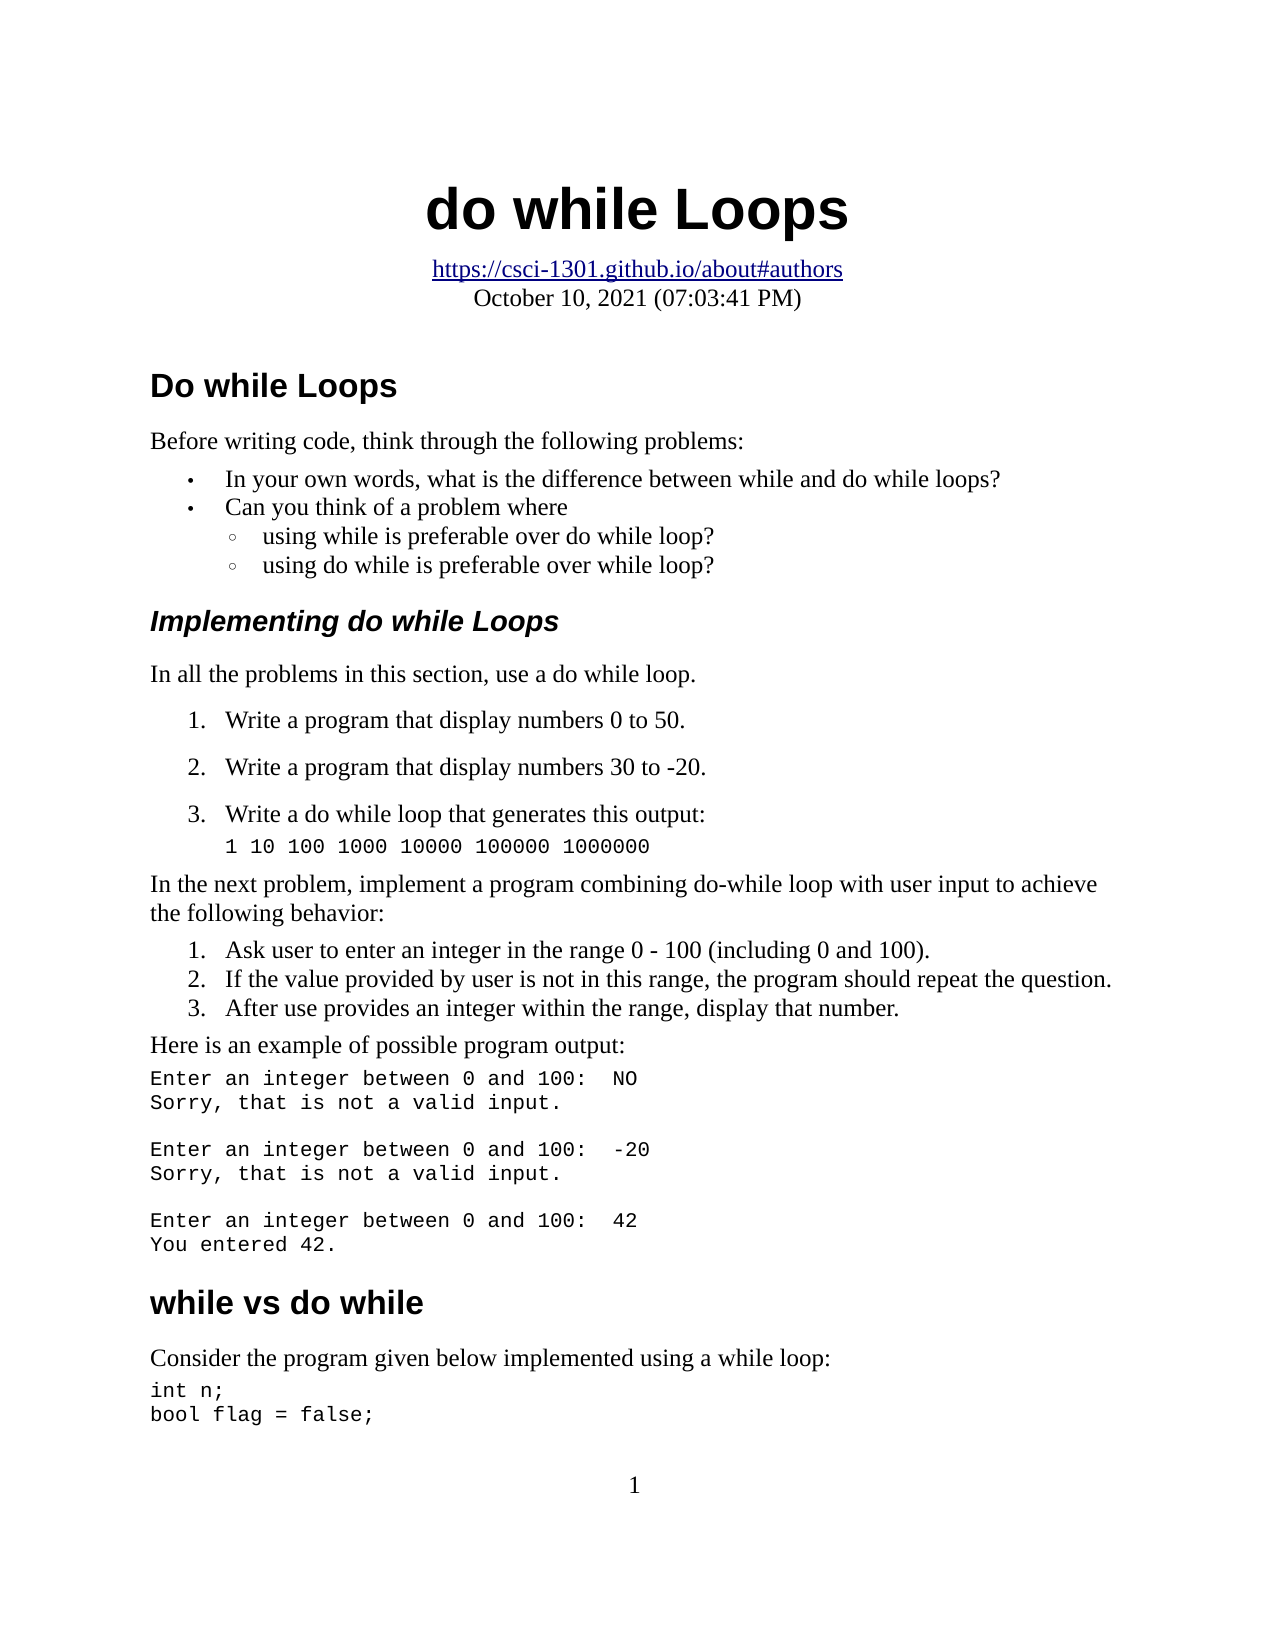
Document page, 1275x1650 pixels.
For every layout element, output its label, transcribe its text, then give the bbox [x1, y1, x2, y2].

list Can you think of a problem where [187, 492, 1125, 521]
text https://csci-1301.github.io/about#authors [150, 254, 1125, 283]
text bool flag = false; [150, 1404, 1125, 1428]
text Sorry, that is not a valid input. [150, 1092, 1125, 1116]
text In the next problem, implement a program combining do-while loop with user input to achieve the following behavior: [150, 869, 1125, 926]
text int n; [150, 1380, 1125, 1404]
text In all the problems in this section, use a do while loop. [150, 659, 1125, 687]
list After use provides an integer within the range, display that number. [187, 993, 1125, 1022]
title do while Loops [150, 175, 1125, 242]
text Here is an example of possible program output: [150, 1031, 1125, 1059]
text Before writing code, think through the following problems: [150, 426, 1125, 455]
text You entered 42. [150, 1234, 1125, 1257]
list using while is preferable over do while loop? [225, 521, 1125, 550]
text Enter an integer between 0 and 100: 42 [150, 1210, 1125, 1234]
subtitle while vs do while [150, 1282, 1125, 1321]
text Sorry, that is not a valid input. [150, 1163, 1125, 1187]
list Write a program that display numbers 0 to 50. [187, 705, 1125, 734]
text Enter an integer between 0 and 100: NO [150, 1068, 1125, 1092]
list In your own words, what is the difference between while and do while loops? [187, 464, 1125, 492]
text October 10, 2021 (07:03:41 PM) [150, 283, 1125, 312]
text Consider the program given below implemented using a while loop: [150, 1343, 1125, 1371]
list Write a program that display numbers 30 to -20. [187, 752, 1125, 781]
list 1 10 100 1000 10000 100000 1000000 [187, 836, 1125, 860]
list using do while is preferable over while loop? [225, 550, 1125, 579]
subtitle Implementing do while Loops [150, 604, 1125, 637]
list Write a do while loop that generates this output: [187, 799, 1125, 827]
list Ask user to enter an integer in the range 0 - 100 (including 0 and 100). [187, 935, 1125, 964]
subtitle Do while Loops [150, 366, 1125, 404]
list If the value provided by user is not in this range, the program should repeat the question. [187, 964, 1125, 993]
text Enter an integer between 0 and 100: -20 [150, 1139, 1125, 1163]
